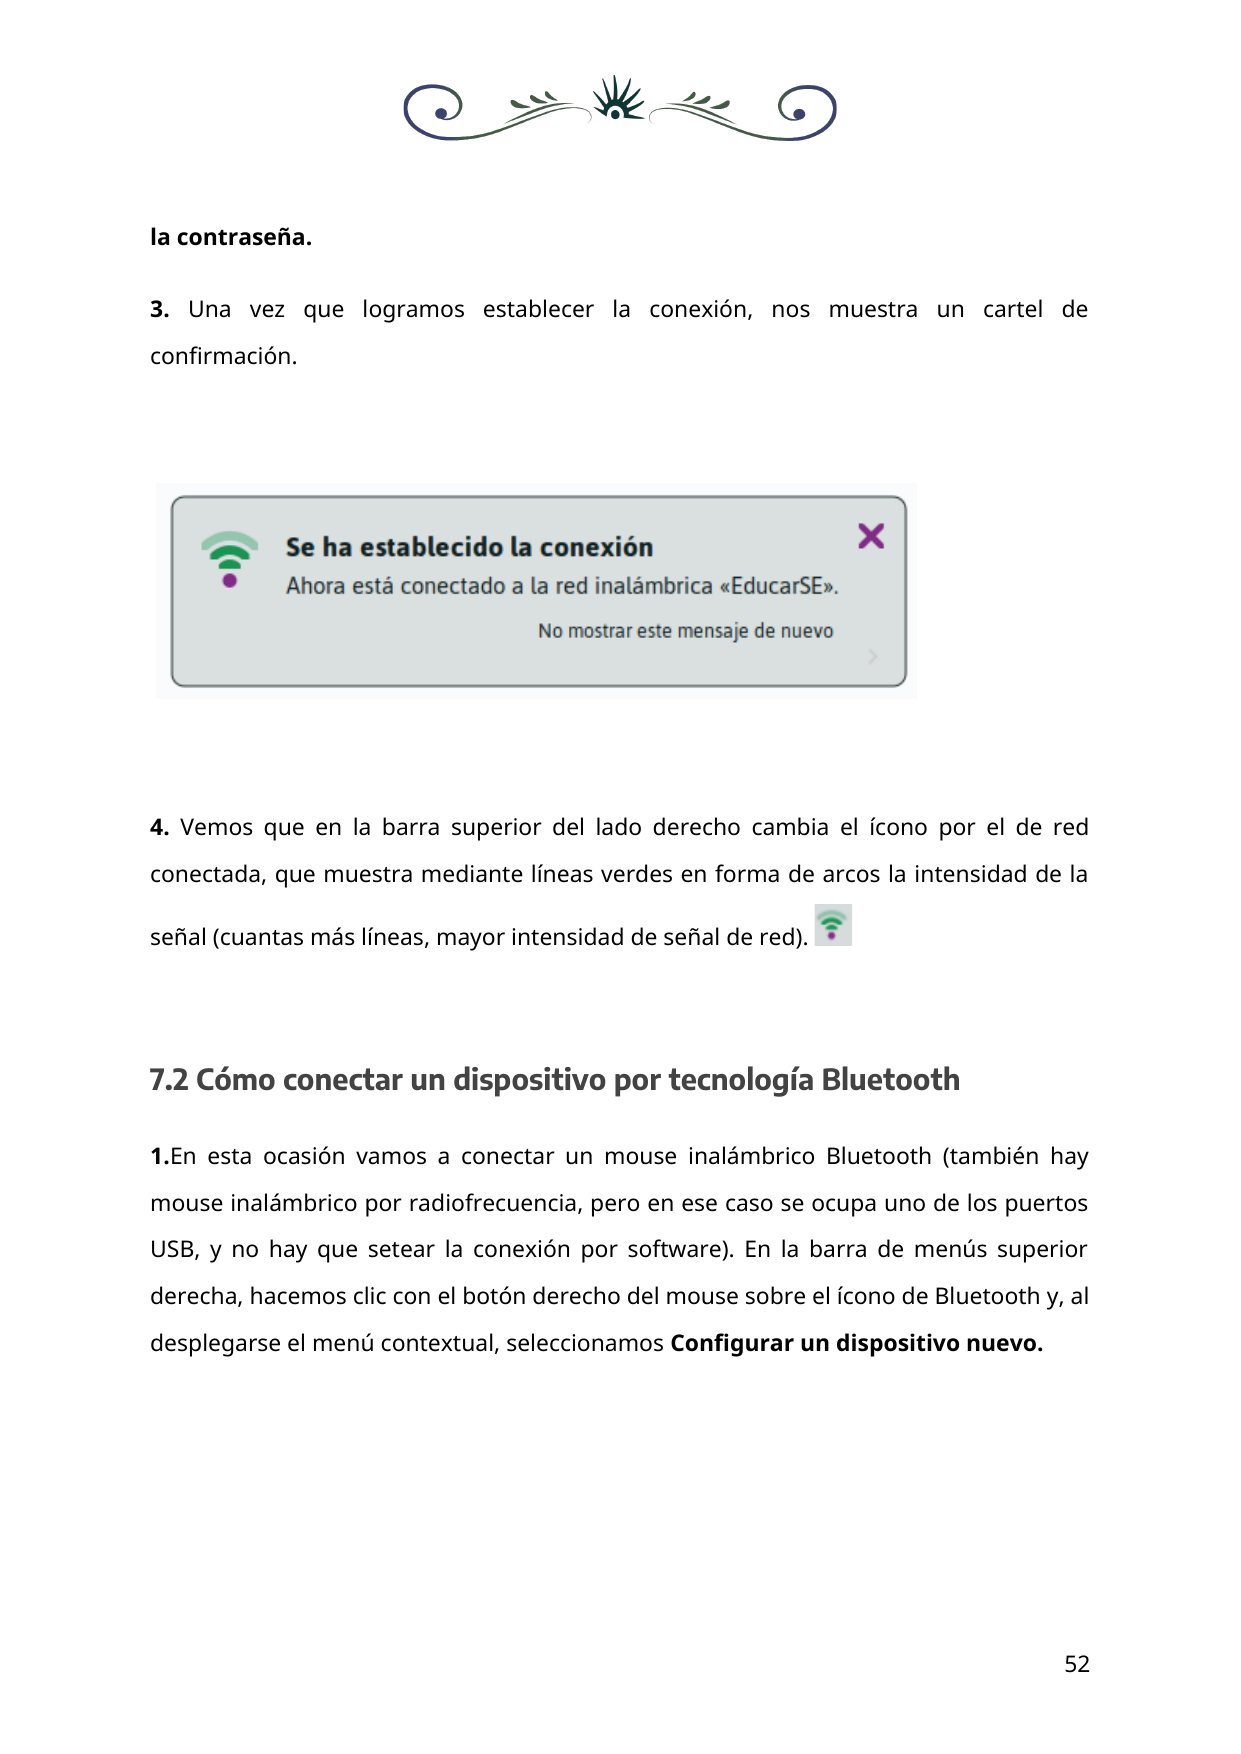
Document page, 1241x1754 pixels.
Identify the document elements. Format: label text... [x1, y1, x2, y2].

picture [156, 483, 917, 699]
picture [814, 904, 853, 946]
subtitle 7.2 Cómo conectar un dispositivo por tecnología Bluetooth [150, 1060, 1090, 1097]
text la contraseña. [150, 221, 1090, 253]
picture [403, 75, 837, 141]
text 3. Una vez que logramos establecer la conexión, nos muestra un cartel de confirmación. [150, 293, 1090, 371]
text 1.En esta ocasión vamos a conectar un mouse inalámbrico Bluetooth (también hay mouse inalámbrico por radiofrecuencia, pero en ese caso se ocupa uno de los puertos USB, y no hay que setear la conexión por software). En la barra de menús superior derecha, hacemos clic con el botón derecho del mouse sobre el ícono de Bluetooth y, al desplegarse el menú contextual, seleccionamos Configurar un dispositivo nuevo. [150, 1140, 1090, 1358]
text 4. Vemos que en la barra superior del lado derecho cambia el ícono por el de red conectada, que muestra mediante líneas verdes en forma de arcos la intensidad de la señal (cuantas más líneas, mayor intensidad de señal de red). [150, 811, 1090, 952]
